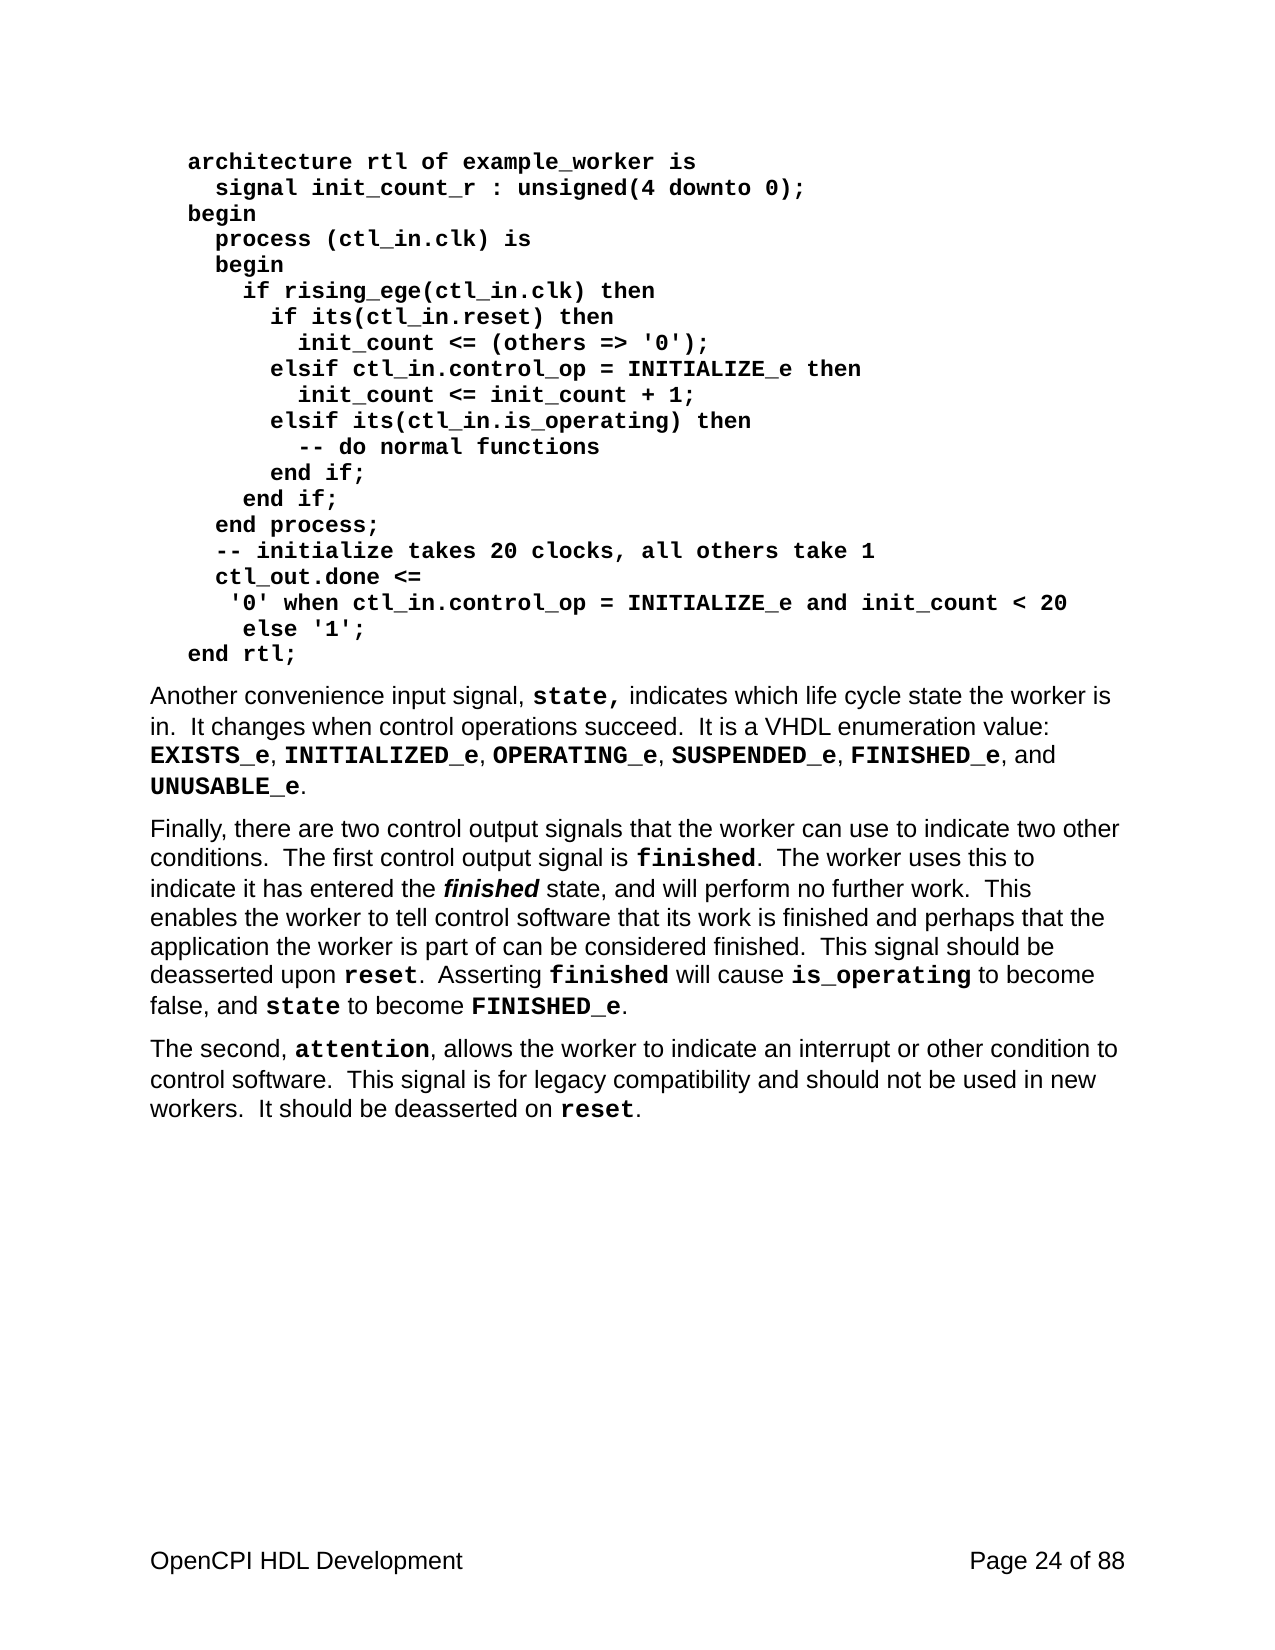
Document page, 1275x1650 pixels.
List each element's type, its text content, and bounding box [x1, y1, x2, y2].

text Another convenience input signal, state, indicates which life cycle state the worker is in. It changes when control operations succeed. It is a VHDL enumeration value: EXISTS_e, INITIALIZED_e, OPERATING_e, SUSPENDED_e, FINISHED_e, and UNUSABLE_e. [150, 681, 1125, 802]
text architecture rtl of example_worker is signal init_count_r : unsigned(4 downto 0); begin process (ctl_in.clk) is begin if rising_ege(ctl_in.clk) then if its(ctl_in.reset) then init_count <= (others => '0'); elsif ctl_in.control_op = INITIALIZE_e then init_count <= init_count + 1; elsif its(ctl_in.is_operating) then -- do normal functions end if; end if; end process; -- initialize takes 20 clocks, all others take 1 ctl_out.done <= '0' when ctl_in.control_op = INITIALIZE_e and init_count < 20 else '1'; end rtl; [187, 150, 1125, 669]
text Finally, there are two control output signals that the worker can use to indicate two other conditions. The first control output signal is finished. The worker uses this to indicate it has entered the finished state, and will perform no further work. This enables the worker to tell control software that its work is finished and perhaps that the application the worker is part of can be considered finished. This signal should be deasserted upon reset. Asserting finished will cause is_operating to become false, and state to become FINISHED_e. [150, 814, 1125, 1022]
text The second, attention, allows the worker to indicate an interrupt or other condition to control software. This signal is for legacy compatibility and should not be used in new workers. It should be deasserted on reset. [150, 1034, 1125, 1125]
